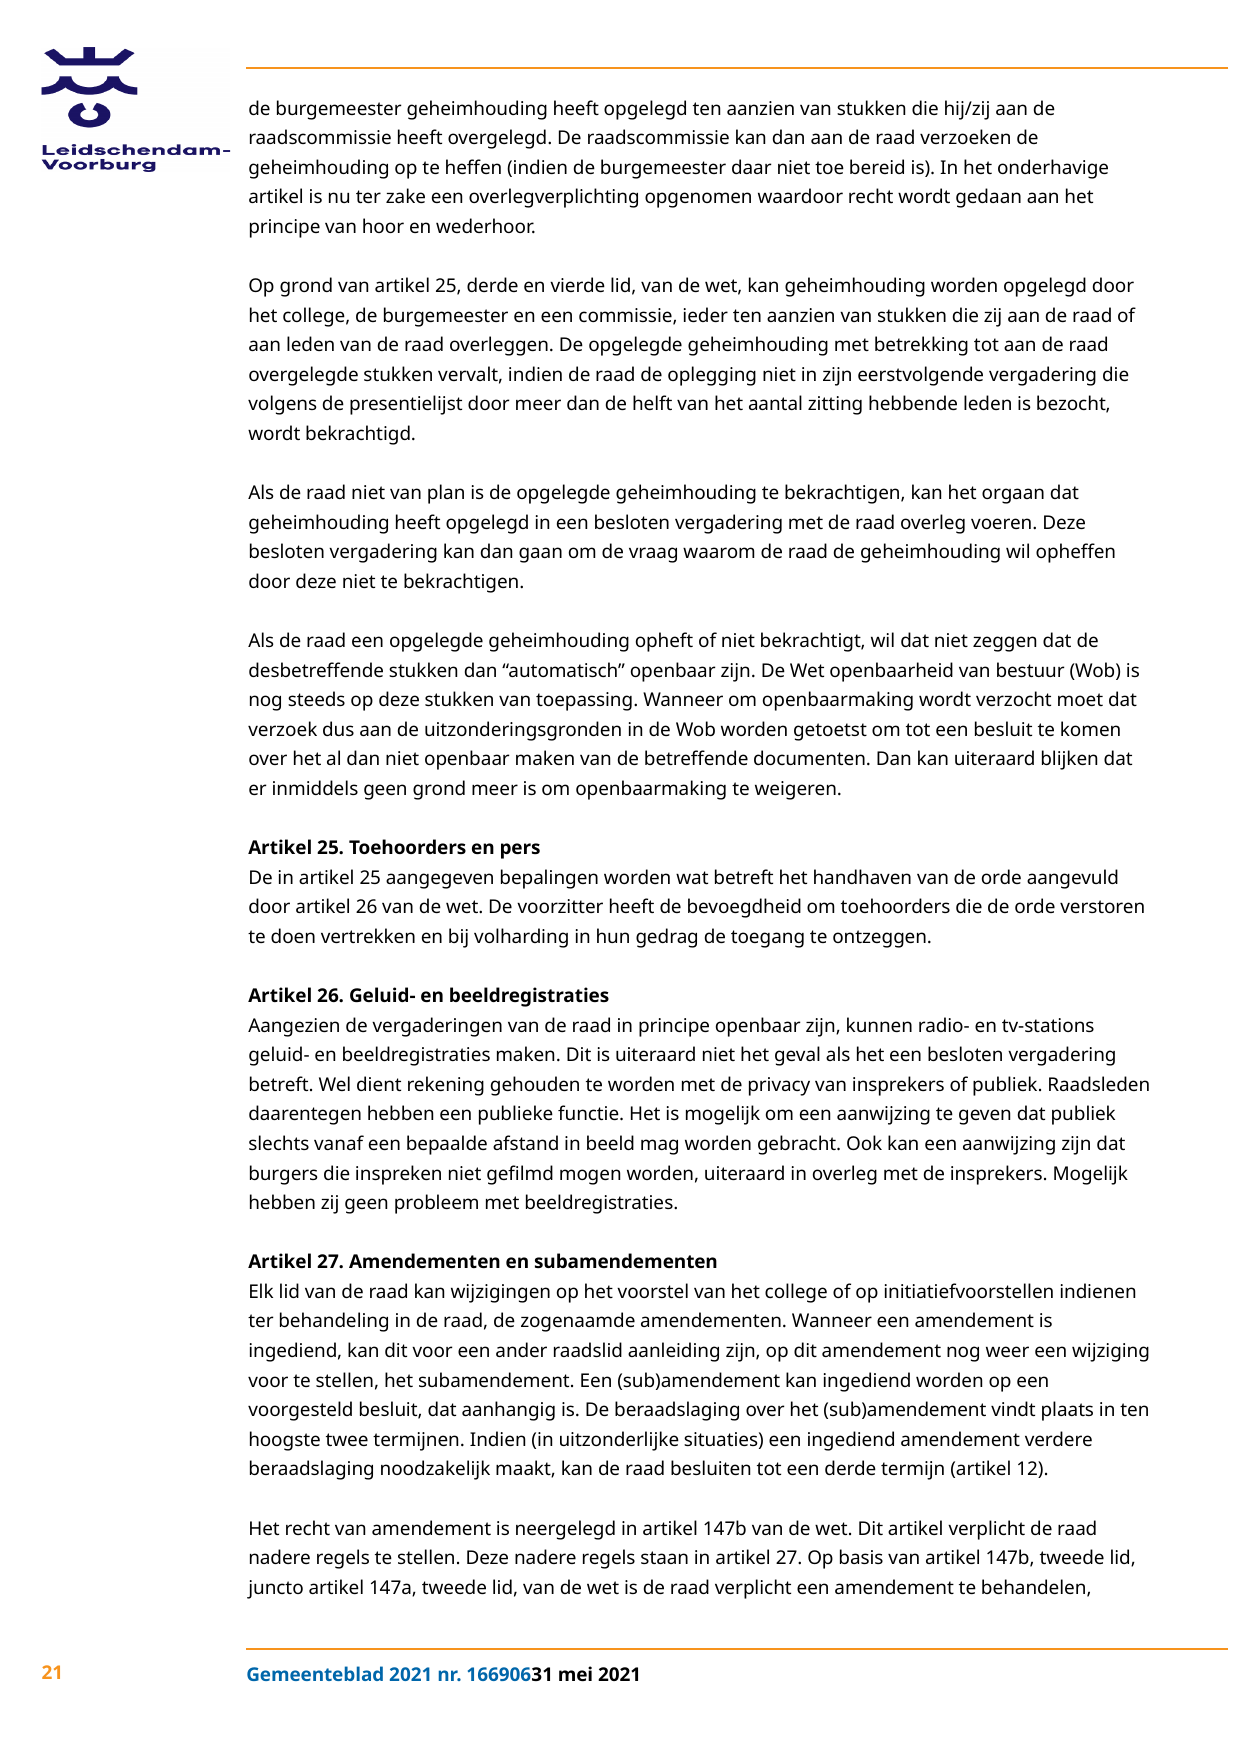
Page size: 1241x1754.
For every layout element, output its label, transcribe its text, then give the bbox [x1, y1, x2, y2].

picture [41, 47, 231, 172]
text Als de raad een opgelegde geheimhouding opheft of niet bekrachtigt, wil dat niet zeggen dat de desbetreffende stukken dan “automatisch” openbaar zijn. De Wet openbaarheid van bestuur (Wob) is nog steeds op deze stukken van toepassing. Wanneer om openbaarmaking wordt verzocht moet dat verzoek dus aan de uitzonderingsgronden in de Wob worden getoetst om tot een besluit te komen over het al dan niet openbaar maken van de betreffende documenten. Dan kan uiteraard blijken dat er inmiddels geen grond meer is om openbaarmaking te weigeren. [248, 627, 1152, 801]
text Als de raad niet van plan is de opgelegde geheimhouding te bekrachtigen, kan het orgaan dat geheimhouding heeft opgelegd in een besloten vergadering met de raad overleg voeren. Deze besloten vergadering kan dan gaan om de vraag waarom de raad de geheimhouding wil opheffen door deze niet te bekrachtigen. [248, 479, 1152, 594]
text Op grond van artikel 25, derde en vierde lid, van de wet, kan geheimhouding worden opgelegd door het college, de burgemeester en een commissie, ieder ten aanzien van stukken die zij aan de raad of aan leden van de raad overleggen. De opgelegde geheimhouding met betrekking tot aan de raad overgelegde stukken vervalt, indien de raad de oplegging niet in zijn eerstvolgende vergadering die volgens de presentielijst door meer dan de helft van het aantal zitting hebbende leden is bezocht, wordt bekrachtigd. [248, 272, 1152, 446]
text Artikel 26. Geluid- en beeldregistraties [248, 982, 1152, 1008]
text De in artikel 25 aangegeven bepalingen worden wat betreft het handhaven van de orde aangevuld door artikel 26 van de wet. De voorzitter heeft de bevoegdheid om toehoorders die de orde verstoren te doen vertrekken en bij volharding in hun gedrag de toegang te ontzeggen. [248, 864, 1152, 949]
text Artikel 27. Amendementen en subamendementen [248, 1248, 1152, 1274]
text Aangezien de vergaderingen van de raad in principe openbaar zijn, kunnen radio- en tv-stations geluid- en beeldregistraties maken. Dit is uiteraard niet het geval als het een besloten vergadering betreft. Wel dient rekening gehouden te worden met de privacy van insprekers of publiek. Raadsleden daarentegen hebben een publieke functie. Het is mogelijk om een aanwijzing te geven dat publiek slechts vanaf een bepaalde afstand in beeld mag worden gebracht. Ook kan een aanwijzing zijn dat burgers die inspreken niet gefilmd mogen worden, uiteraard in overleg met de insprekers. Mogelijk hebben zij geen probleem met beeldregistraties. [248, 1012, 1152, 1215]
text Het recht van amendement is neergelegd in artikel 147b van de wet. Dit artikel verplicht de raad nadere regels te stellen. Deze nadere regels staan in artikel 27. Op basis van artikel 147b, tweede lid, juncto artikel 147a, tweede lid, van de wet is de raad verplicht een amendement te behandelen, [248, 1515, 1152, 1600]
text Elk lid van de raad kan wijzigingen op het voorstel van het college of op initiatiefvoorstellen indienen ter behandeling in de raad, de zogenaamde amendementen. Wanneer een amendement is ingediend, kan dit voor een ander raadslid aanleiding zijn, op dit amendement nog weer een wijziging voor te stellen, het subamendement. Een (sub)amendement kan ingediend worden op een voorgesteld besluit, dat aanhangig is. De beraadslaging over het (sub)amendement vindt plaats in ten hoogste twee termijnen. Indien (in uitzonderlijke situaties) een ingediend amendement verdere beraadslaging noodzakelijk maakt, kan de raad besluiten tot een derde termijn (artikel 12). [248, 1278, 1152, 1481]
text Artikel 25. Toehoorders en pers [248, 834, 1152, 860]
text de burgemeester geheimhouding heeft opgelegd ten aanzien van stukken die hij/zij aan de raadscommissie heeft overgelegd. De raadscommissie kan dan aan de raad verzoeken de geheimhouding op te heffen (indien de burgemeester daar niet toe bereid is). In het onderhavige artikel is nu ter zake een overlegverplichting opgenomen waardoor recht wordt gedaan aan het principe van hoor en wederhoor. [248, 95, 1152, 239]
